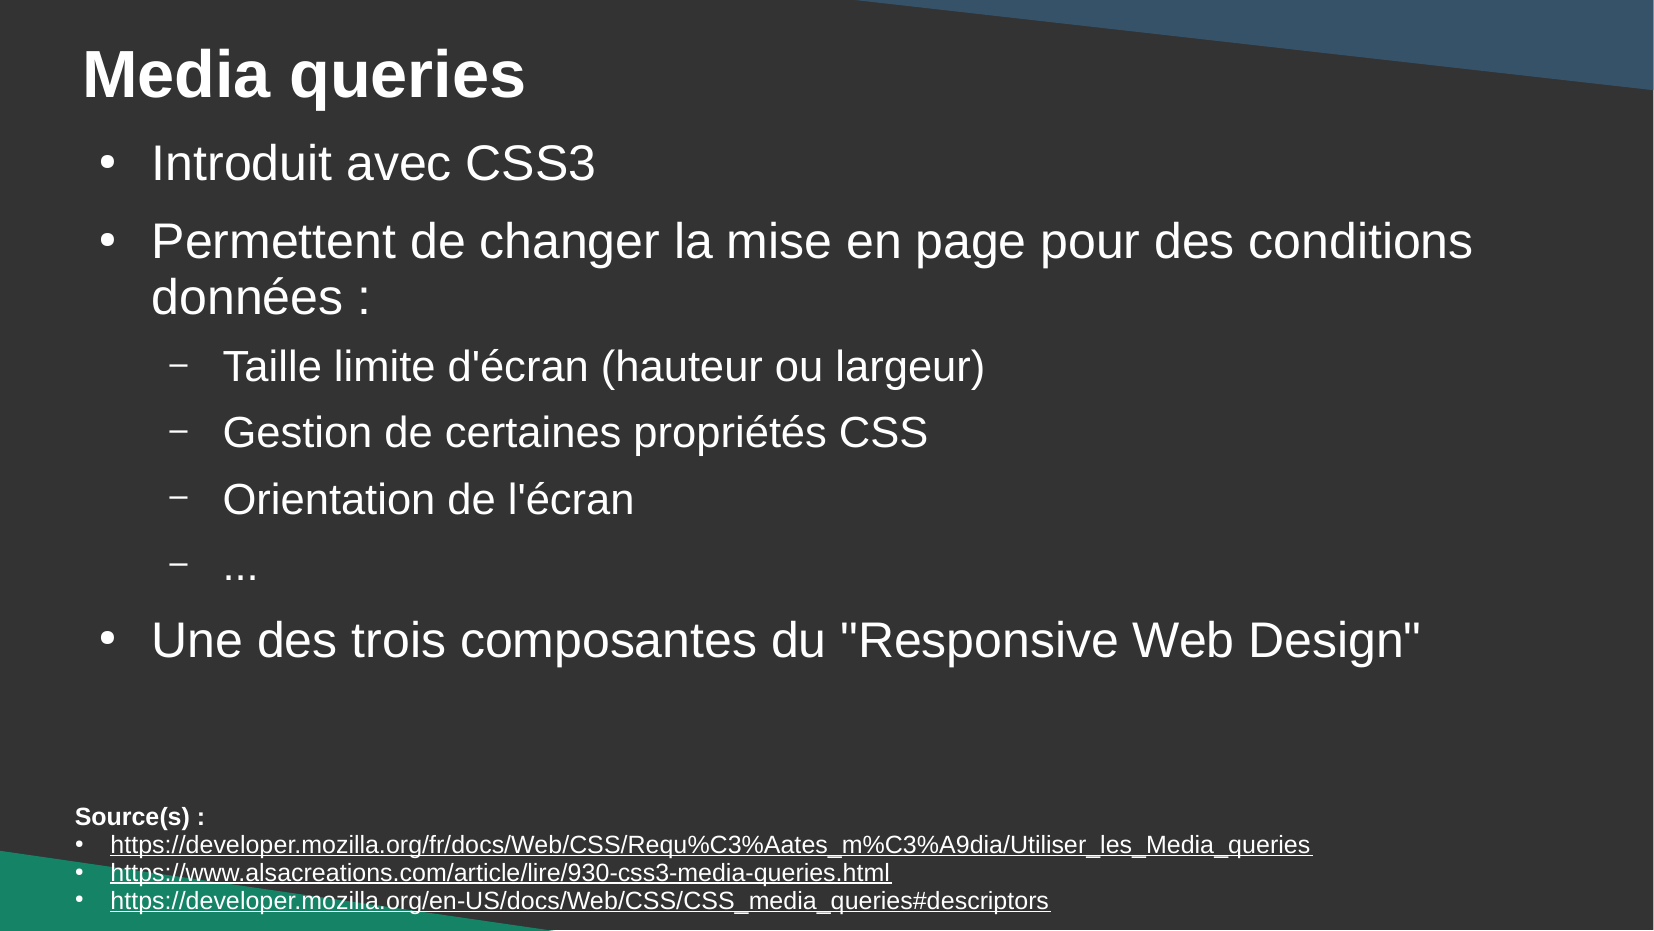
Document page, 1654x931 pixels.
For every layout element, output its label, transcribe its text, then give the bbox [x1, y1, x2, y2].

text_box Source(s) : https://developer.mozilla.org/fr/docs/Web/CSS/Requ%C3%Aates_m%C3%A9dia/Utiliser_les_Media_queries https://www.alsacreations.com/article/lire/930-css3-media-queries.html https://developer.mozilla.org/en-US/docs/Web/CSS/CSS_media_queries#descriptors [60, 781, 1546, 922]
title Media queries [82, 37, 1571, 122]
text_box [0, 850, 555, 931]
text_box [854, 0, 1654, 91]
list Introduit avec CSS3 Permettent de changer la mise en page pour des conditions données : Taille limite d'écran (hauteur ou largeur) Gestion de certaines propriétés CSS Orientation de l'écran ... Une des trois composantes du "Responsive Web Design" [80, 135, 1642, 768]
